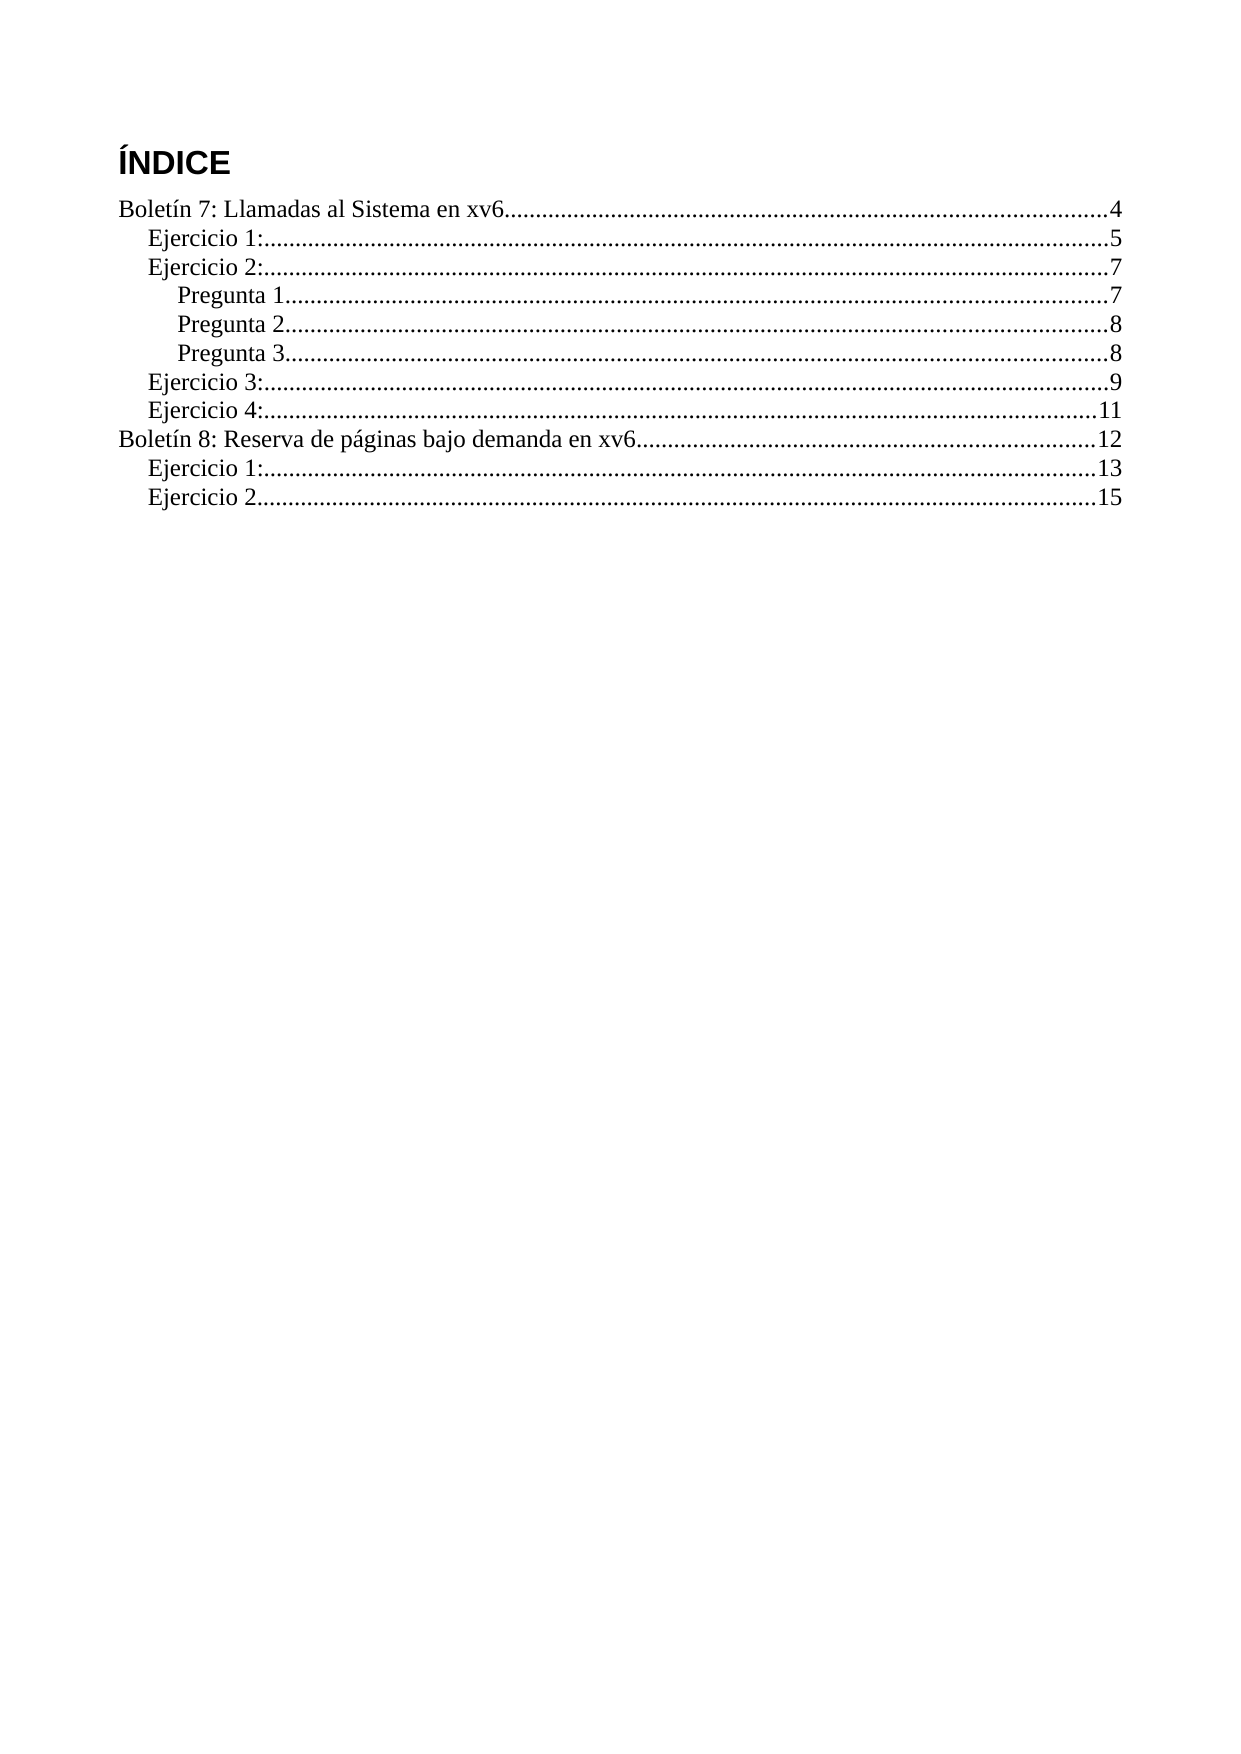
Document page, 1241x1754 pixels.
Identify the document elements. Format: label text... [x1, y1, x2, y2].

subtitle ÍNDICE [118, 143, 1122, 182]
text Pregunta 3. 8 [177, 338, 1122, 367]
text Pregunta 2. 8 [177, 309, 1122, 338]
text Ejercicio 1: 13 [148, 453, 1122, 482]
text Pregunta 1. 7 [177, 280, 1122, 309]
text Ejercicio 1: 5 [148, 223, 1122, 252]
text Boletín 8: Reserva de páginas bajo demanda en xv6 12 [118, 424, 1122, 453]
text Ejercicio 4: 11 [148, 395, 1122, 424]
text Ejercicio 2. 15 [148, 482, 1122, 510]
text Boletín 7: Llamadas al Sistema en xv6 4 [118, 194, 1122, 223]
text Ejercicio 3: 9 [148, 367, 1122, 395]
text Ejercicio 2: 7 [148, 252, 1122, 280]
